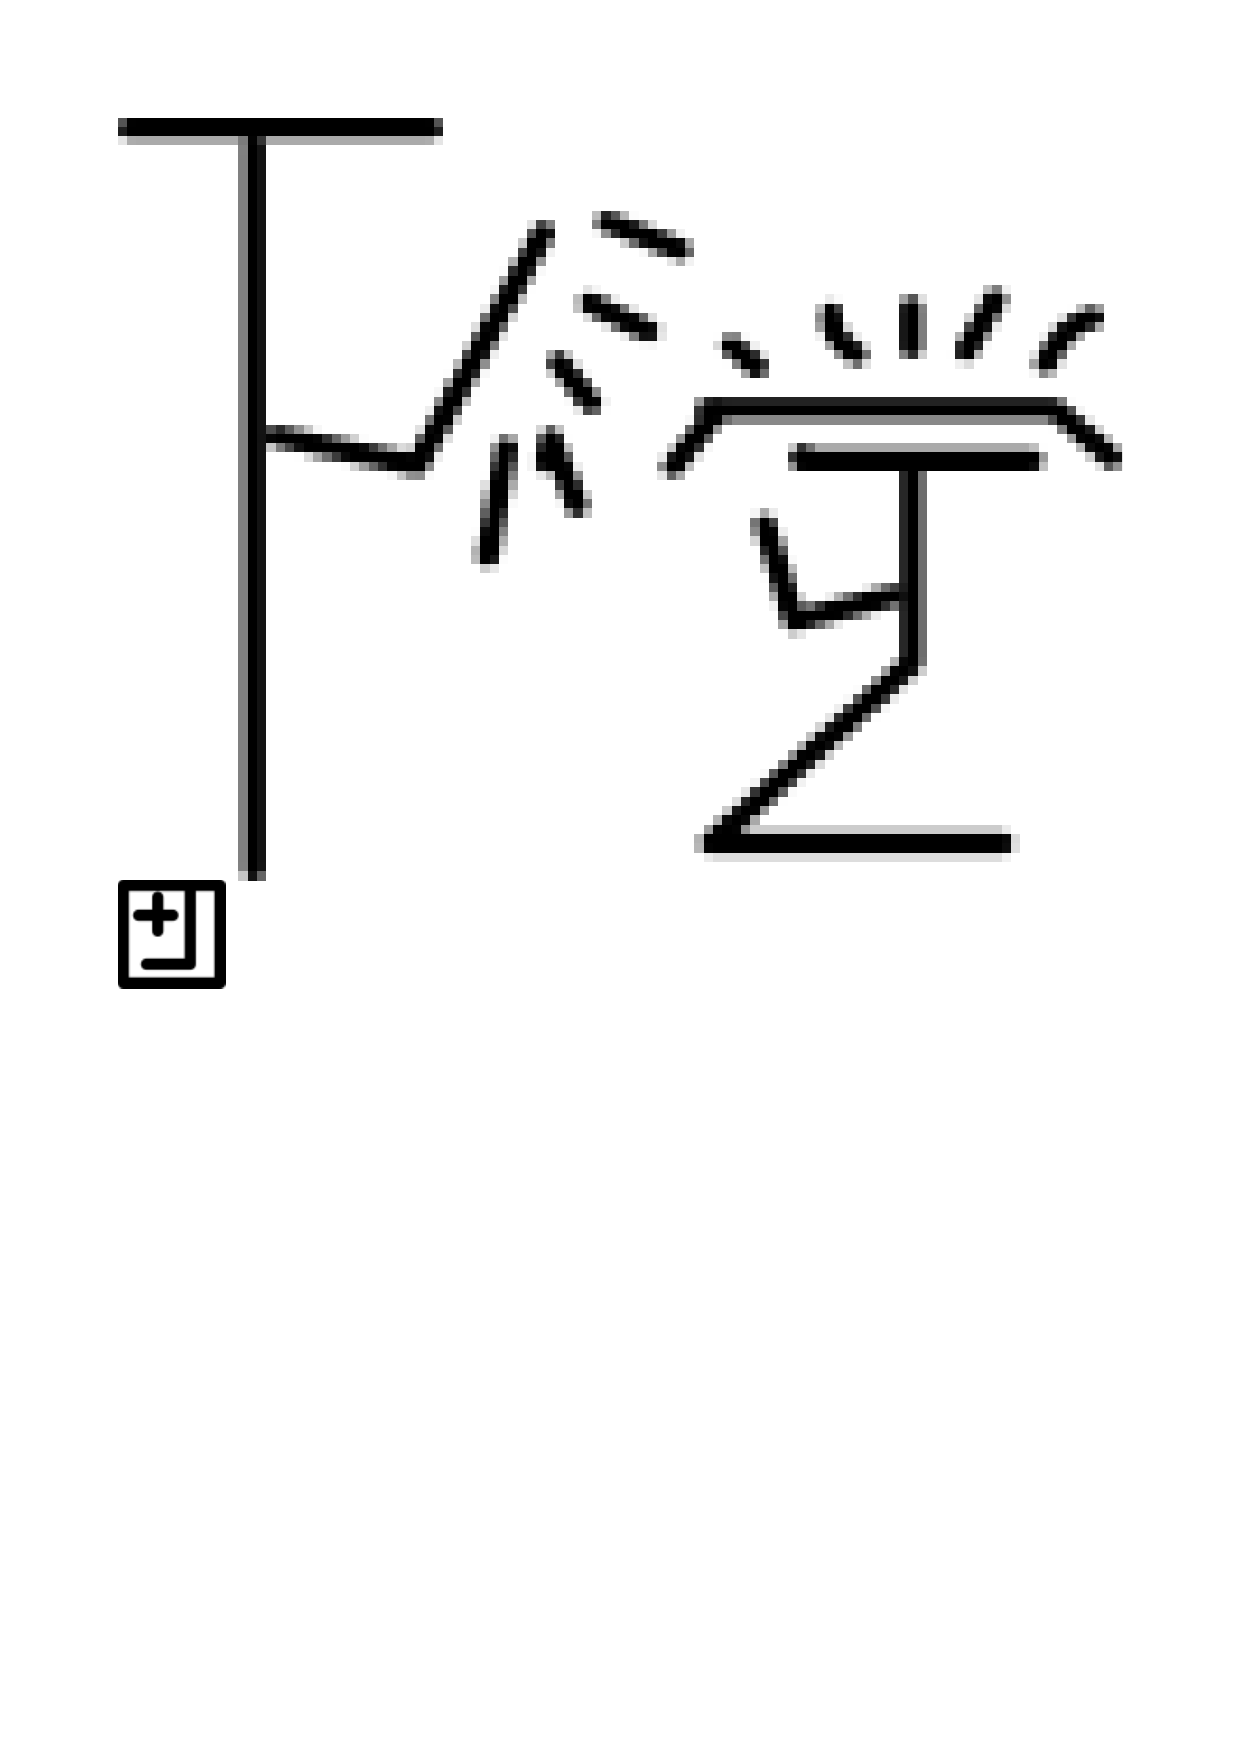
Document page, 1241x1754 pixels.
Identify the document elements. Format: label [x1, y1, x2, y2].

picture [118, 118, 1123, 989]
